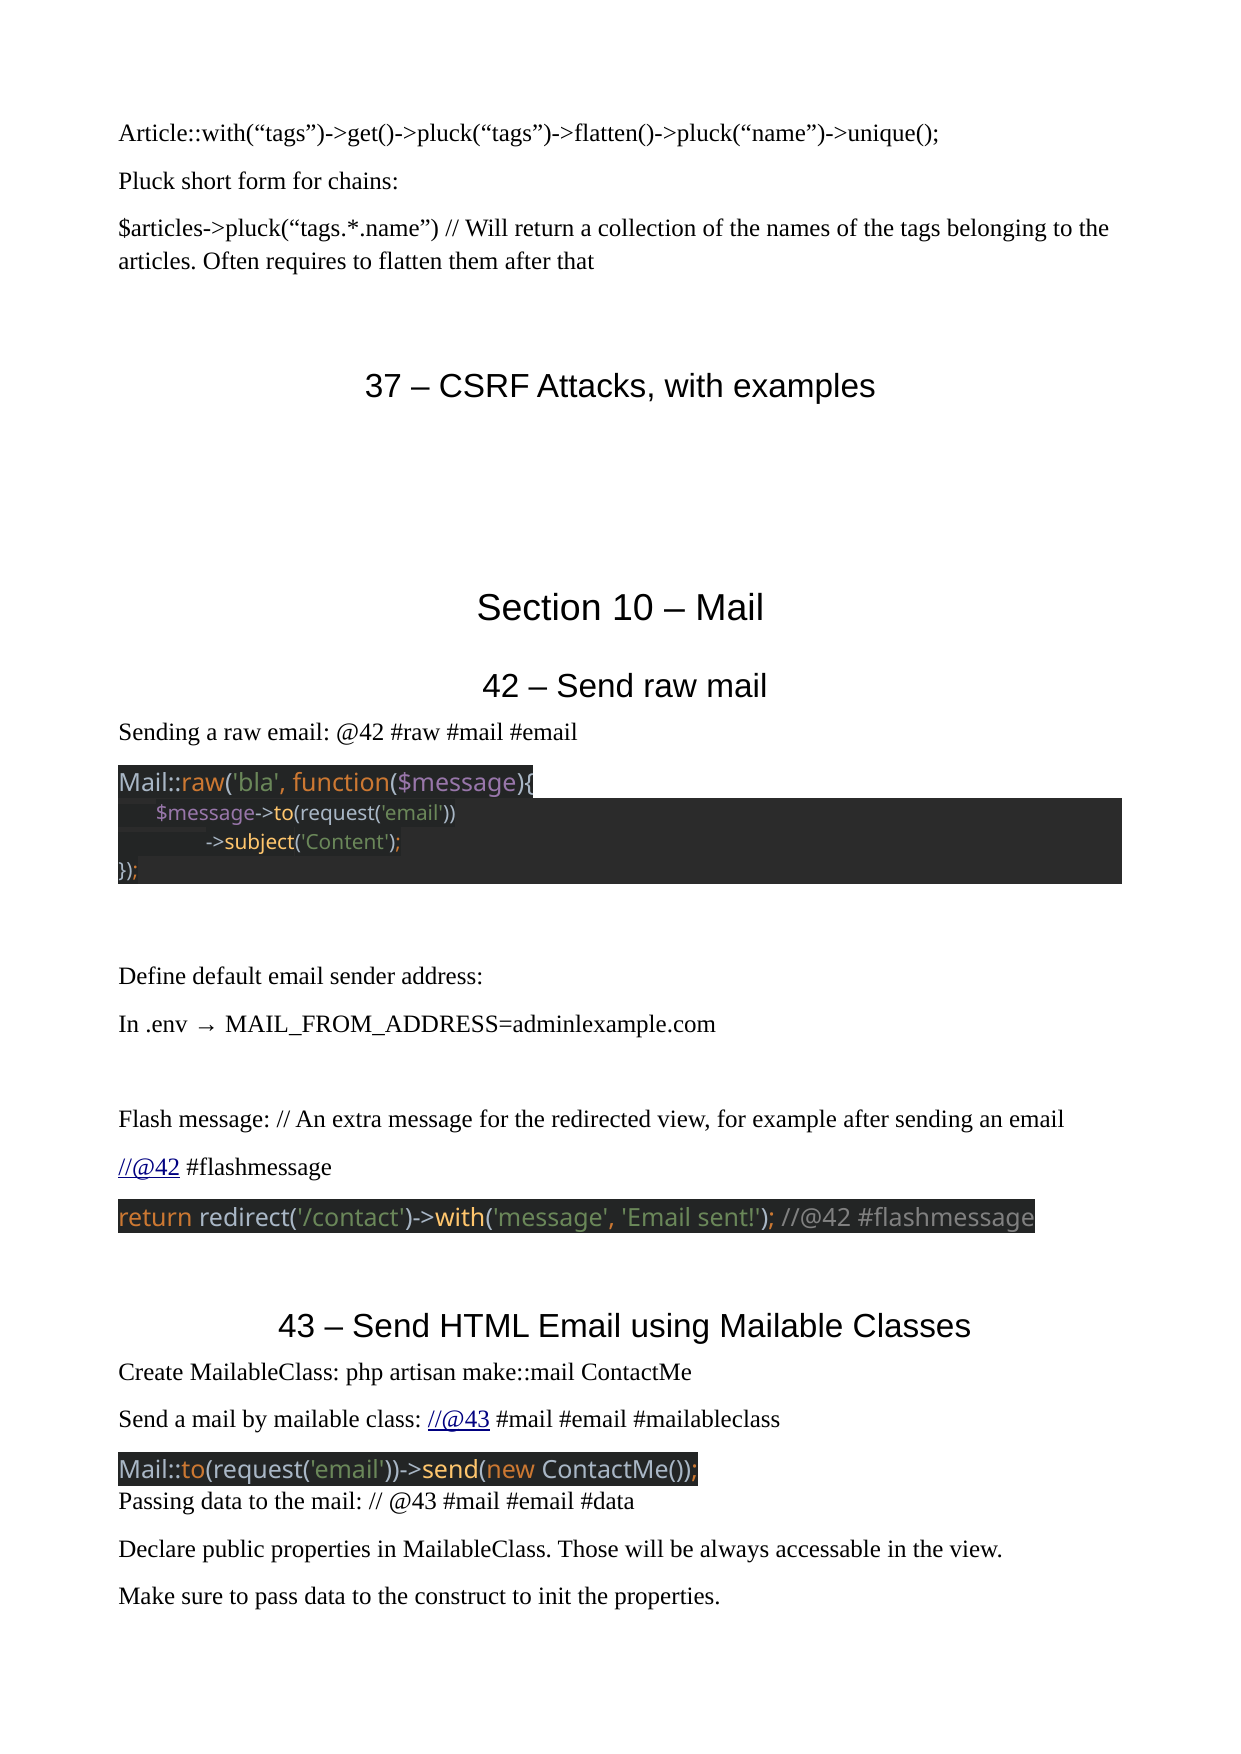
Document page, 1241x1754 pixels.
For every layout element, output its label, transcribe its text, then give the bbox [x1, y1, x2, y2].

text $articles->pluck(“tags.*.name”) // Will return a collection of the names of the tags belonging to the articles. Often requires to flatten them after that [118, 213, 1122, 275]
text ->subject('Content'); [118, 827, 1122, 856]
subtitle 43 – Send HTML Email using Mailable Classes [118, 1306, 1122, 1344]
text return redirect('/contact')->with('message', 'Email sent!'); //@42 #flashmessage [118, 1199, 1122, 1233]
subtitle 42 – Send raw mail [118, 666, 1122, 704]
text $message->to(request('email')) [118, 798, 1122, 827]
subtitle Section 10 – Mail [118, 585, 1122, 628]
text Flash message: // An extra message for the redirected view, for example after sending an email [118, 1104, 1122, 1133]
text Sending a raw email: @42 #raw #mail #email [118, 717, 1122, 746]
text Mail::raw('bla', function($message){ [118, 764, 1122, 798]
text Mail::to(request('email'))->send(new ContactMe()); [118, 1452, 1122, 1486]
text Define default email sender address: [118, 961, 1122, 990]
text //@42 #flashmessage [118, 1152, 1122, 1180]
text Send a mail by mailable class: //@43 #mail #email #mailableclass [118, 1404, 1122, 1433]
text }); [118, 856, 1122, 884]
text In .env → MAIL_FROM_ADDRESS=adminlexample.com [118, 1009, 1122, 1037]
text Declare public properties in MailableClass. Those will be always accessable in the view. [118, 1534, 1122, 1562]
text Pluck short form for chains: [118, 166, 1122, 194]
text Passing data to the mail: // @43 #mail #email #data [118, 1486, 1122, 1515]
text Create MailableClass: php artisan make::mail ContactMe [118, 1357, 1122, 1386]
text Article::with(“tags”)->get()->pluck(“tags”)->flatten()->pluck(“name”)->unique(); [118, 118, 1122, 147]
text Make sure to pass data to the construct to init the properties. [118, 1581, 1122, 1610]
subtitle 37 – CSRF Attacks, with examples [118, 367, 1122, 405]
